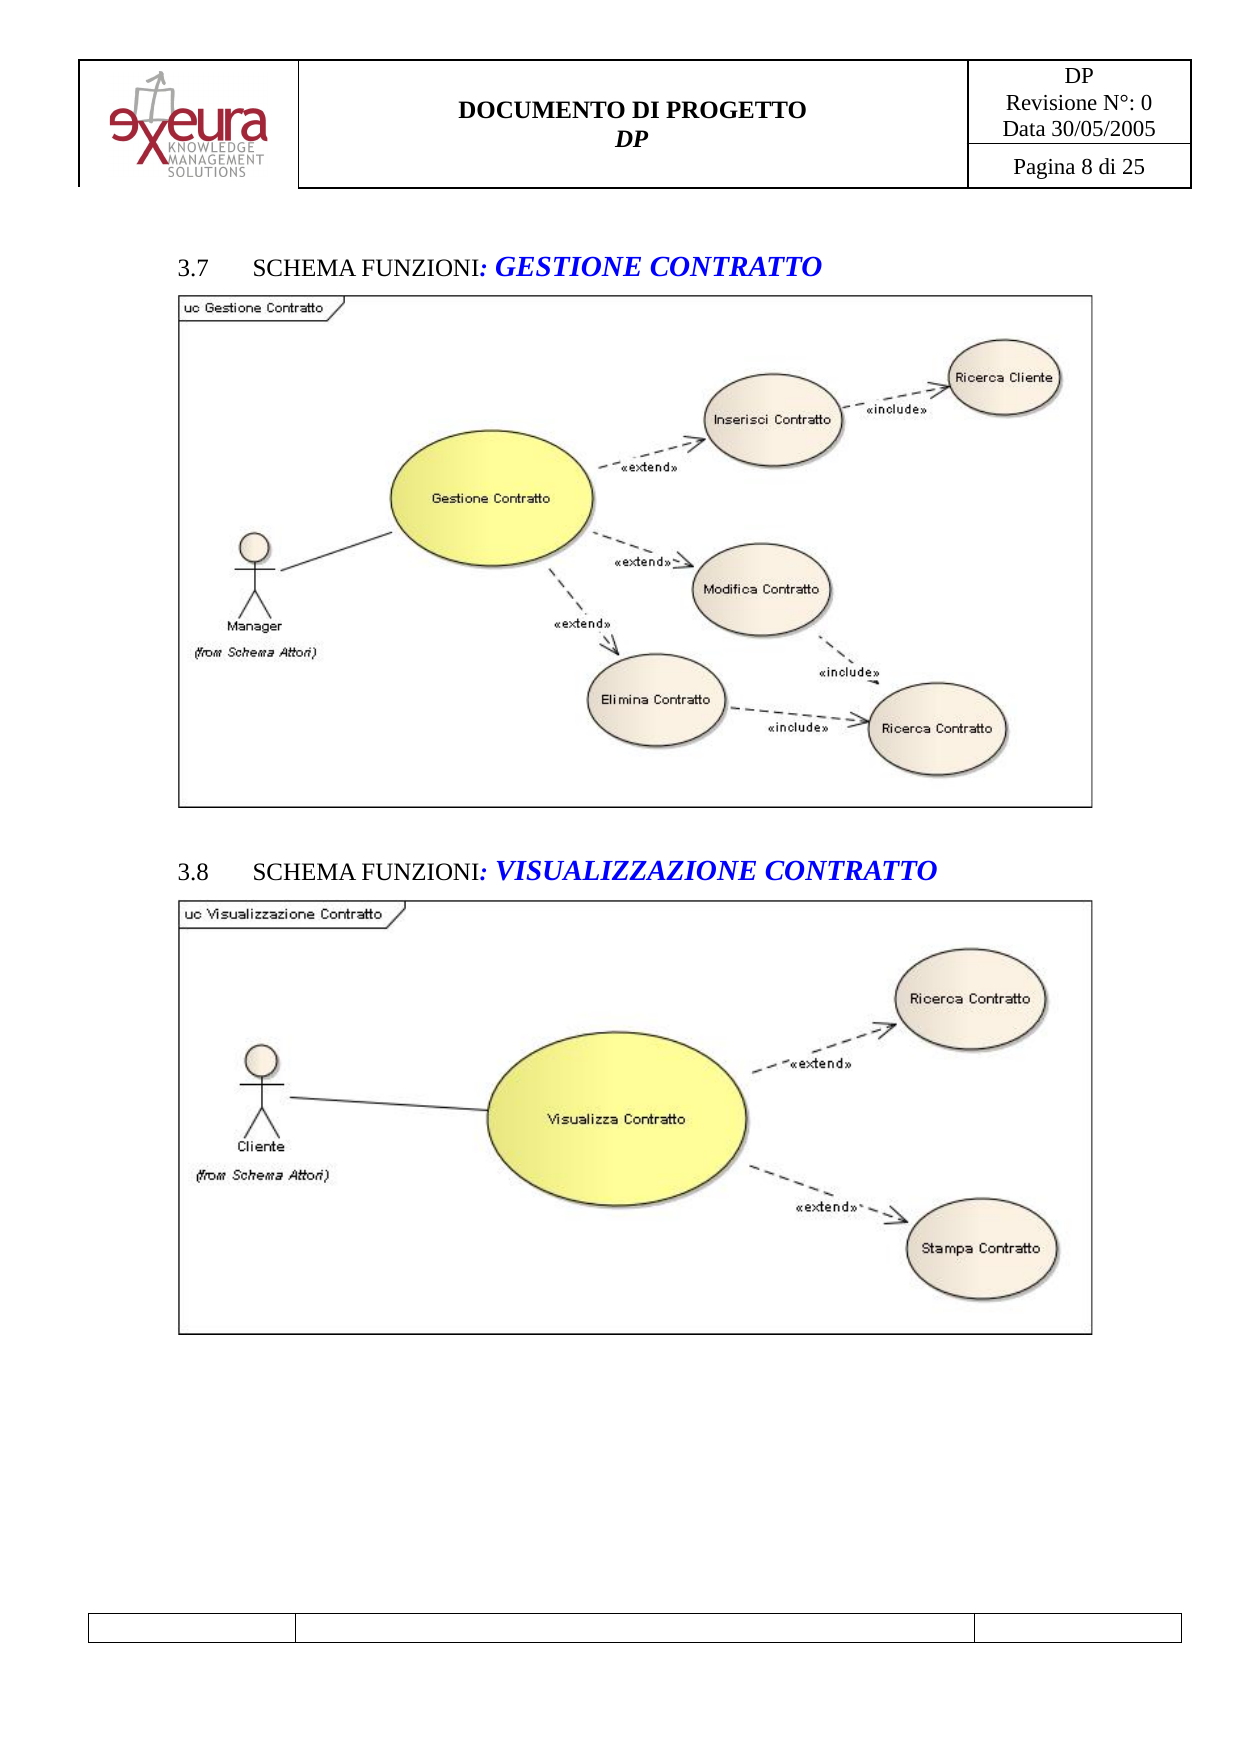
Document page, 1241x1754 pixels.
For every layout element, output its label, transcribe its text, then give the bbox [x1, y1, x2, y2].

picture [177, 899, 1093, 1335]
picture [177, 295, 1093, 808]
picture [109, 71, 268, 177]
list SCHEMA FUNZIONI: GESTIONE CONTRATTO [177, 249, 1092, 282]
list SCHEMA FUNZIONI: VISUALIZZAZIONE CONTRATTO [177, 853, 1092, 887]
